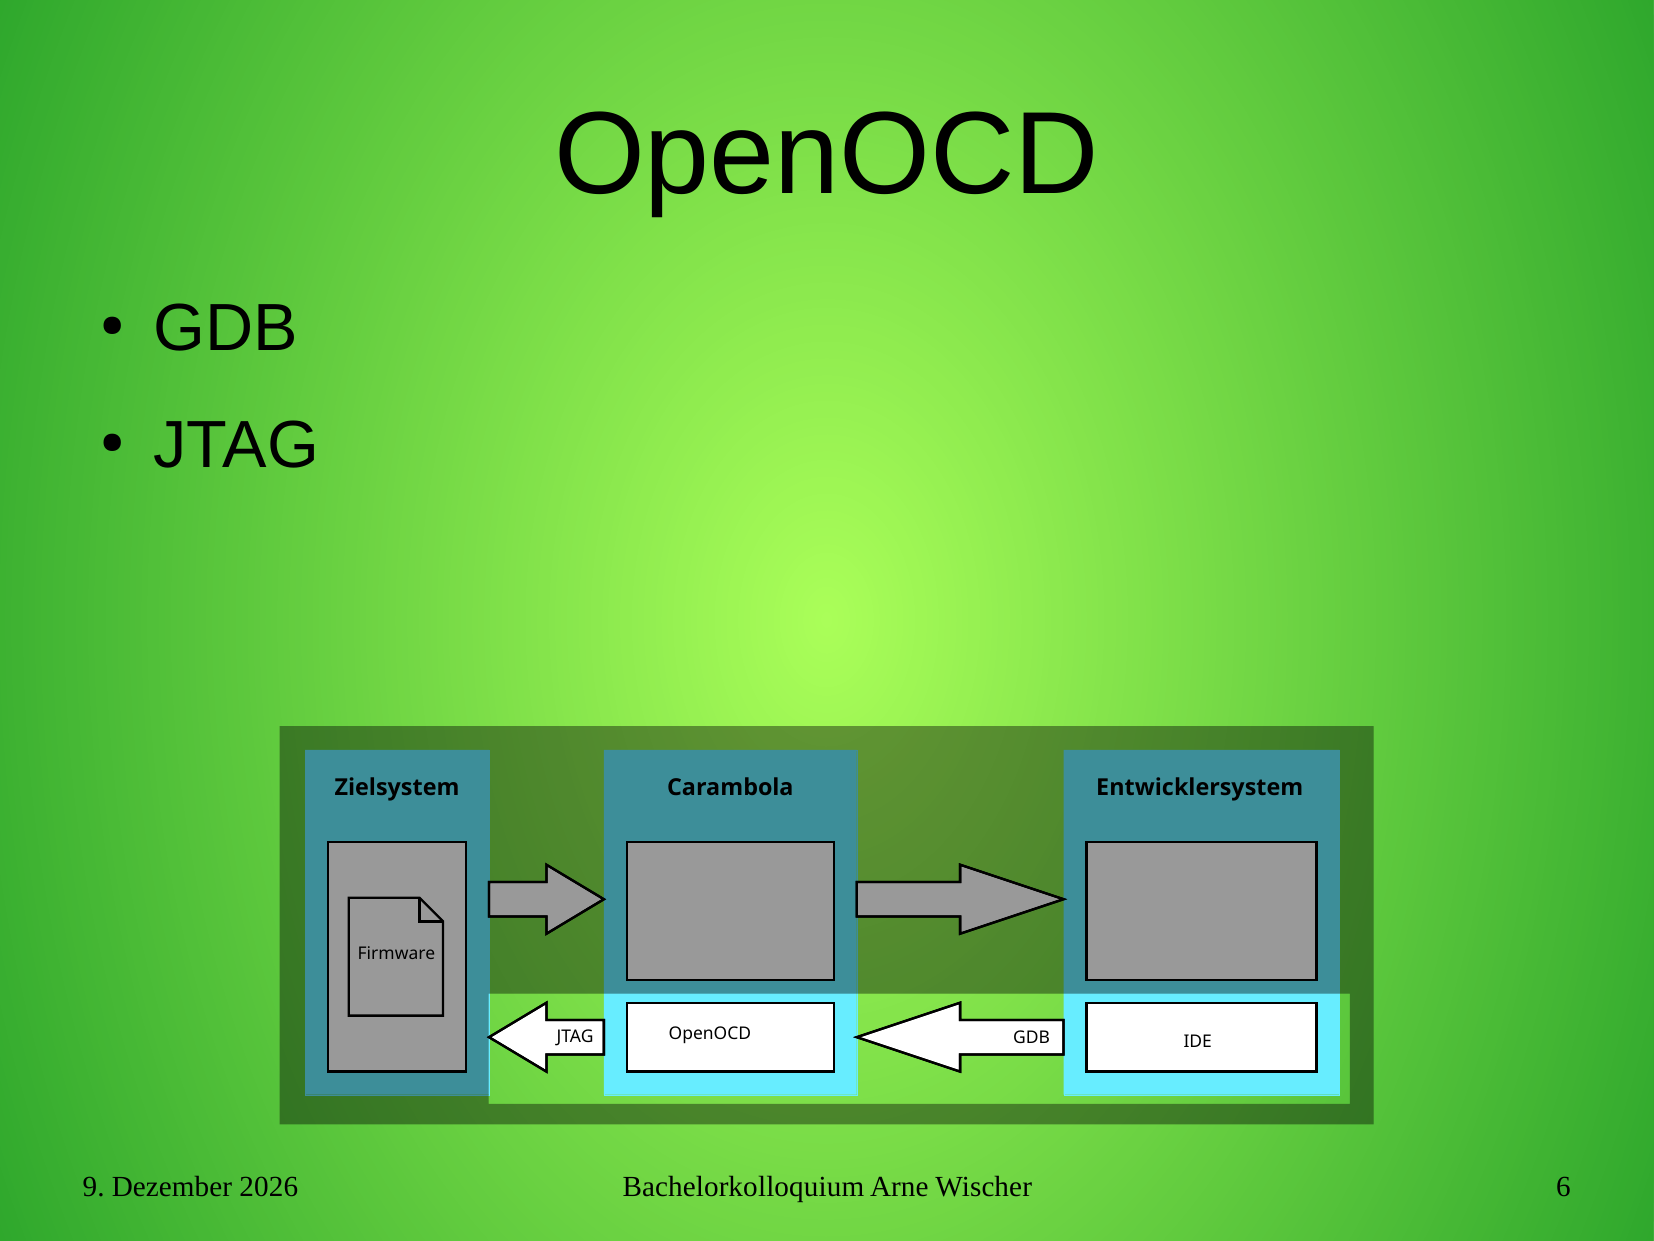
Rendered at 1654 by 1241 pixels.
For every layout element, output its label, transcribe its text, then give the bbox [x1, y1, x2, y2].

title OpenOCD [82, 49, 1571, 257]
picture [279, 726, 1374, 1125]
list GDB JTAG [82, 290, 809, 667]
